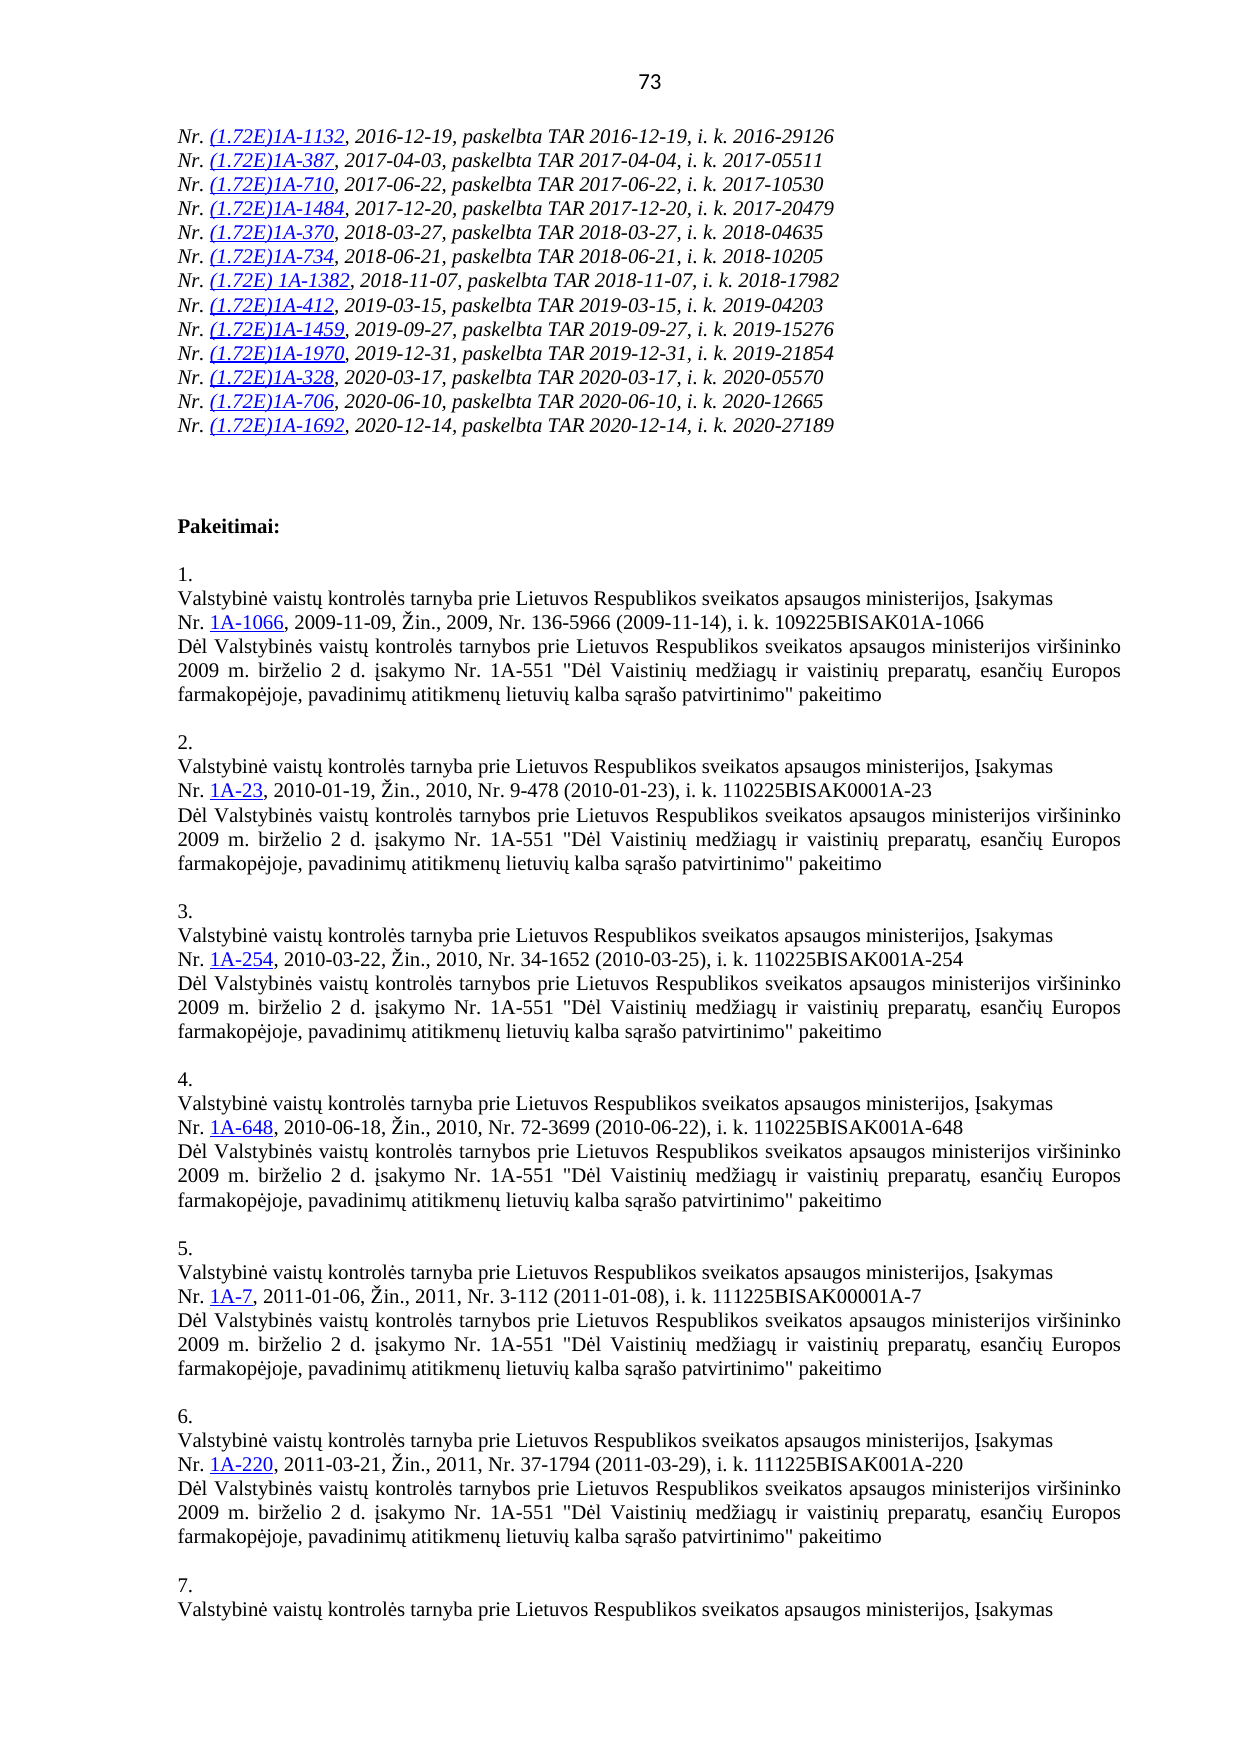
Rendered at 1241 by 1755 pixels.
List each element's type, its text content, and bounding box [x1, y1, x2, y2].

text Nr. (1.72E)1A-1484, 2017-12-20, paskelbta TAR 2017-12-20, i. k. 2017-20479 [177, 196, 1122, 220]
text Nr. 1A-254, 2010-03-22, Žin., 2010, Nr. 34-1652 (2010-03-25), i. k. 110225BISAK001A-254 [177, 947, 1122, 971]
text Nr. (1.72E)1A-1692, 2020-12-14, paskelbta TAR 2020-12-14, i. k. 2020-27189 [177, 413, 1122, 437]
text Dėl Valstybinės vaistų kontrolės tarnybos prie Lietuvos Respublikos sveikatos apsaugos ministerijos viršininko 2009 m. birželio 2 d. įsakymo Nr. 1A-551 "Dėl Vaistinių medžiagų ir vaistinių preparatų, esančių Europos farmakopėjoje, pavadinimų atitikmenų lietuvių kalba sąrašo patvirtinimo" pakeitimo [177, 1476, 1122, 1548]
text Nr. 1A-648, 2010-06-18, Žin., 2010, Nr. 72-3699 (2010-06-22), i. k. 110225BISAK001A-648 [177, 1115, 1122, 1139]
text Nr. (1.72E)1A-328, 2020-03-17, paskelbta TAR 2020-03-17, i. k. 2020-05570 [177, 365, 1122, 389]
text Valstybinė vaistų kontrolės tarnyba prie Lietuvos Respublikos sveikatos apsaugos ministerijos, Įsakymas [177, 586, 1122, 610]
text Pakeitimai: [177, 514, 1122, 538]
text Dėl Valstybinės vaistų kontrolės tarnybos prie Lietuvos Respublikos sveikatos apsaugos ministerijos viršininko 2009 m. birželio 2 d. įsakymo Nr. 1A-551 "Dėl Vaistinių medžiagų ir vaistinių preparatų, esančių Europos farmakopėjoje, pavadinimų atitikmenų lietuvių kalba sąrašo patvirtinimo" pakeitimo [177, 802, 1122, 875]
text 7. [177, 1572, 1122, 1597]
text 4. [177, 1067, 1122, 1091]
text Nr. (1.72E)1A-412, 2019-03-15, paskelbta TAR 2019-03-15, i. k. 2019-04203 [177, 292, 1122, 317]
text Dėl Valstybinės vaistų kontrolės tarnybos prie Lietuvos Respublikos sveikatos apsaugos ministerijos viršininko 2009 m. birželio 2 d. įsakymo Nr. 1A-551 "Dėl Vaistinių medžiagų ir vaistinių preparatų, esančių Europos farmakopėjoje, pavadinimų atitikmenų lietuvių kalba sąrašo patvirtinimo" pakeitimo [177, 971, 1122, 1043]
text Nr. (1.72E)1A-734, 2018-06-21, paskelbta TAR 2018-06-21, i. k. 2018-10205 [177, 244, 1122, 268]
text 6. [177, 1404, 1122, 1428]
text Valstybinė vaistų kontrolės tarnyba prie Lietuvos Respublikos sveikatos apsaugos ministerijos, Įsakymas [177, 1428, 1122, 1452]
text Nr. (1.72E)1A-710, 2017-06-22, paskelbta TAR 2017-06-22, i. k. 2017-10530 [177, 172, 1122, 196]
text Nr. (1.72E)1A-1970, 2019-12-31, paskelbta TAR 2019-12-31, i. k. 2019-21854 [177, 341, 1122, 365]
text Nr. (1.72E)1A-387, 2017-04-03, paskelbta TAR 2017-04-04, i. k. 2017-05511 [177, 148, 1122, 172]
text Dėl Valstybinės vaistų kontrolės tarnybos prie Lietuvos Respublikos sveikatos apsaugos ministerijos viršininko 2009 m. birželio 2 d. įsakymo Nr. 1A-551 "Dėl Vaistinių medžiagų ir vaistinių preparatų, esančių Europos farmakopėjoje, pavadinimų atitikmenų lietuvių kalba sąrašo patvirtinimo" pakeitimo [177, 1139, 1122, 1212]
text Valstybinė vaistų kontrolės tarnyba prie Lietuvos Respublikos sveikatos apsaugos ministerijos, Įsakymas [177, 1091, 1122, 1115]
text Nr. (1.72E)1A-706, 2020-06-10, paskelbta TAR 2020-06-10, i. k. 2020-12665 [177, 389, 1122, 413]
text Nr. (1.72E) 1A-1382, 2018-11-07, paskelbta TAR 2018-11-07, i. k. 2018-17982 [177, 268, 1122, 292]
text Nr. (1.72E)1A-1459, 2019-09-27, paskelbta TAR 2019-09-27, i. k. 2019-15276 [177, 317, 1122, 341]
text Valstybinė vaistų kontrolės tarnyba prie Lietuvos Respublikos sveikatos apsaugos ministerijos, Įsakymas [177, 754, 1122, 778]
text 2. [177, 730, 1122, 754]
text Dėl Valstybinės vaistų kontrolės tarnybos prie Lietuvos Respublikos sveikatos apsaugos ministerijos viršininko 2009 m. birželio 2 d. įsakymo Nr. 1A-551 "Dėl Vaistinių medžiagų ir vaistinių preparatų, esančių Europos farmakopėjoje, pavadinimų atitikmenų lietuvių kalba sąrašo patvirtinimo" pakeitimo [177, 1308, 1122, 1380]
text Nr. 1A-7, 2011-01-06, Žin., 2011, Nr. 3-112 (2011-01-08), i. k. 111225BISAK00001A-7 [177, 1284, 1122, 1308]
text Nr. 1A-23, 2010-01-19, Žin., 2010, Nr. 9-478 (2010-01-23), i. k. 110225BISAK0001A-23 [177, 778, 1122, 802]
text Valstybinė vaistų kontrolės tarnyba prie Lietuvos Respublikos sveikatos apsaugos ministerijos, Įsakymas [177, 1260, 1122, 1284]
text Nr. (1.72E)1A-370, 2018-03-27, paskelbta TAR 2018-03-27, i. k. 2018-04635 [177, 220, 1122, 244]
text Nr. 1A-1066, 2009-11-09, Žin., 2009, Nr. 136-5966 (2009-11-14), i. k. 109225BISAK01A-1066 [177, 610, 1122, 634]
text 3. [177, 899, 1122, 923]
text 1. [177, 562, 1122, 586]
text Nr. 1A-220, 2011-03-21, Žin., 2011, Nr. 37-1794 (2011-03-29), i. k. 111225BISAK001A-220 [177, 1452, 1122, 1476]
text Nr. (1.72E)1A-1132, 2016-12-19, paskelbta TAR 2016-12-19, i. k. 2016-29126 [177, 124, 1122, 148]
text Valstybinė vaistų kontrolės tarnyba prie Lietuvos Respublikos sveikatos apsaugos ministerijos, Įsakymas [177, 1597, 1122, 1621]
text 5. [177, 1236, 1122, 1260]
text Dėl Valstybinės vaistų kontrolės tarnybos prie Lietuvos Respublikos sveikatos apsaugos ministerijos viršininko 2009 m. birželio 2 d. įsakymo Nr. 1A-551 "Dėl Vaistinių medžiagų ir vaistinių preparatų, esančių Europos farmakopėjoje, pavadinimų atitikmenų lietuvių kalba sąrašo patvirtinimo" pakeitimo [177, 634, 1122, 706]
text Valstybinė vaistų kontrolės tarnyba prie Lietuvos Respublikos sveikatos apsaugos ministerijos, Įsakymas [177, 923, 1122, 947]
